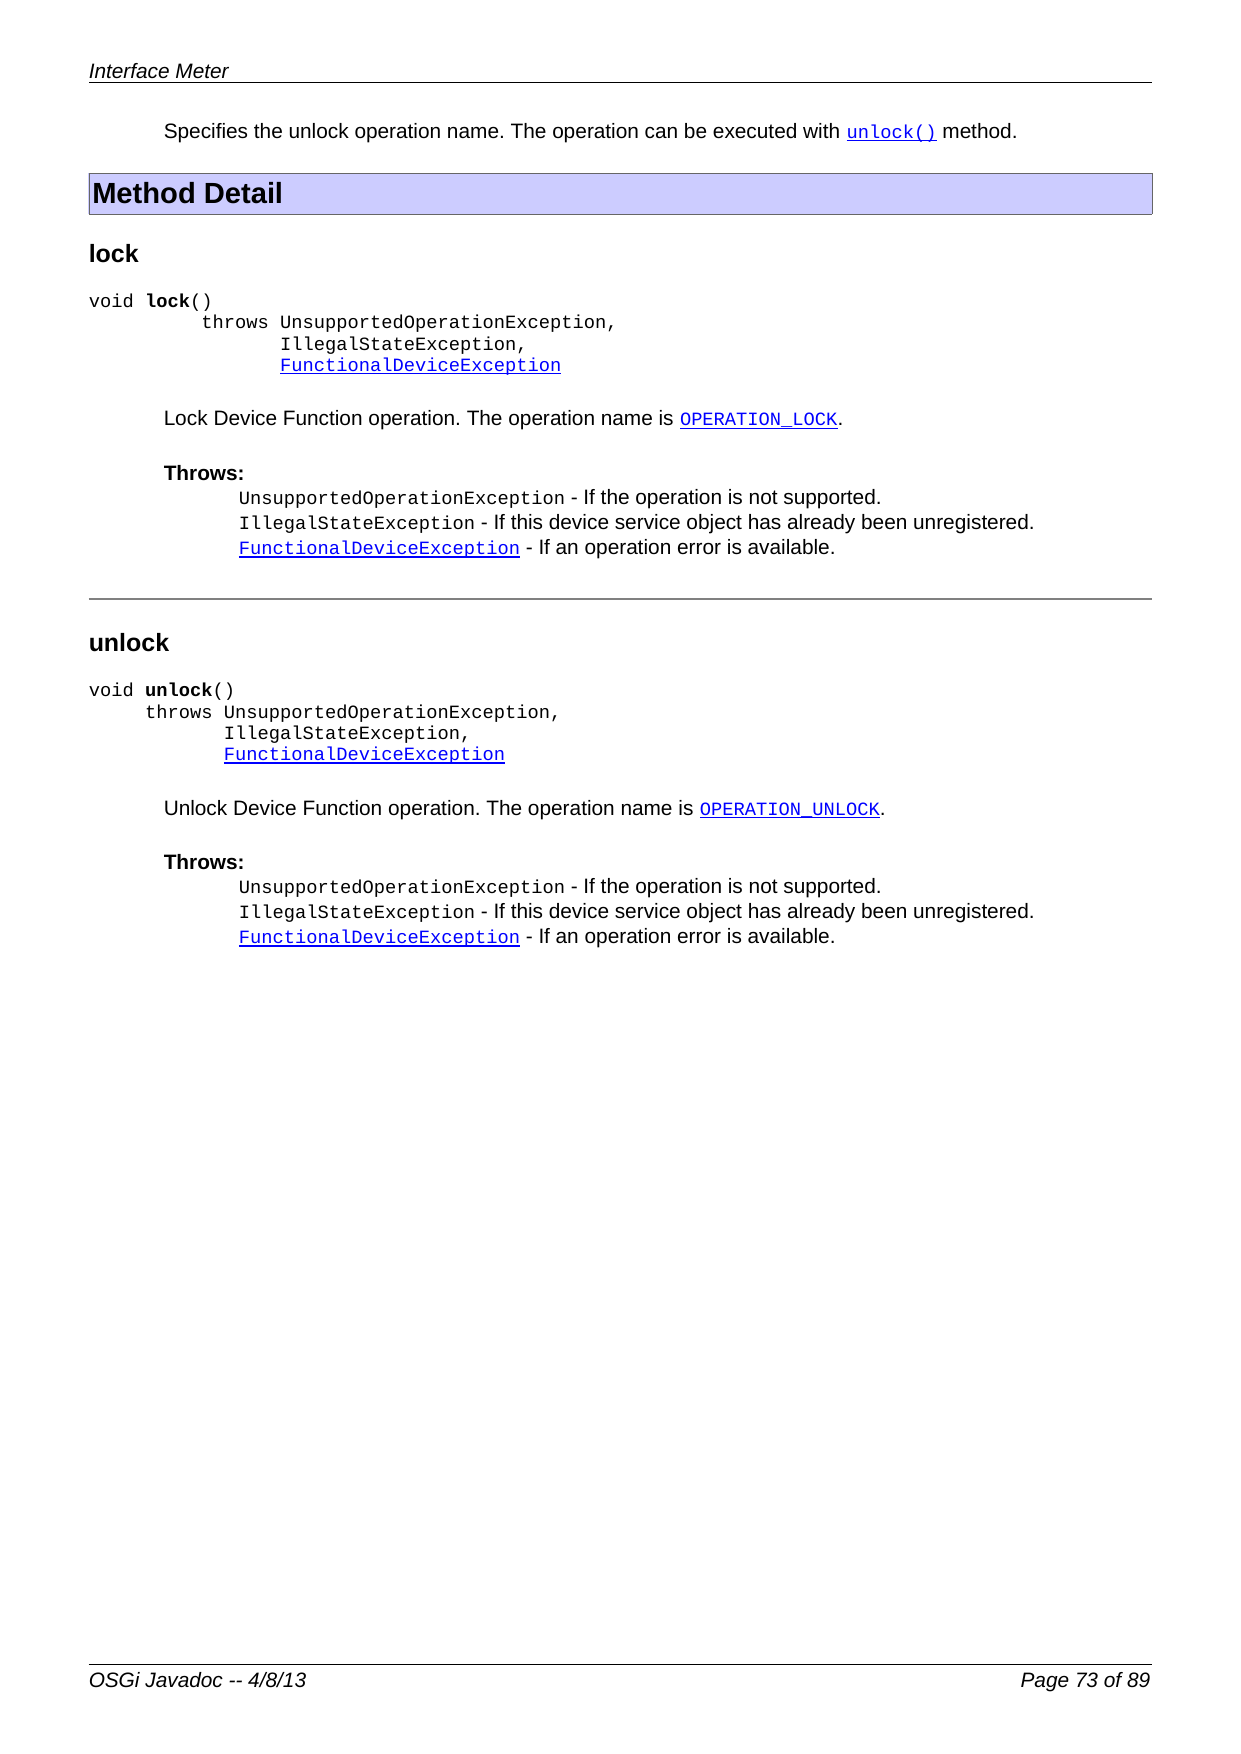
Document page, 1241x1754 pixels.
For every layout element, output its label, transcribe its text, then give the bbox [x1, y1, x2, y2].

text Specifies the unlock operation name. The operation can be executed with unlock() method. [163, 118, 1152, 144]
text Throws: [163, 461, 1152, 484]
text FunctionalDeviceException - If an operation error is available. [238, 535, 1152, 560]
text IllegalStateException - If this device service object has already been unregistered. [238, 899, 1152, 924]
subtitle lock [88, 239, 1152, 268]
text IllegalStateException - If this device service object has already been unregistered. [238, 510, 1152, 535]
text UnsupportedOperationException - If the operation is not supported. [238, 484, 1152, 510]
text void lock() throws UnsupportedOperationException, IllegalStateException, FunctionalDeviceException [88, 292, 1152, 377]
text UnsupportedOperationException - If the operation is not supported. [238, 874, 1152, 899]
subtitle unlock [88, 628, 1152, 657]
subtitle Method Detail [90, 174, 1152, 214]
text Throws: [163, 850, 1152, 874]
text Unlock Device Function operation. The operation name is OPERATION_UNLOCK. [163, 795, 1152, 821]
text void unlock() throws UnsupportedOperationException, IllegalStateException, FunctionalDeviceException [88, 681, 1152, 766]
text FunctionalDeviceException - If an operation error is available. [238, 924, 1152, 949]
text Lock Device Function operation. The operation name is OPERATION_LOCK. [163, 406, 1152, 431]
